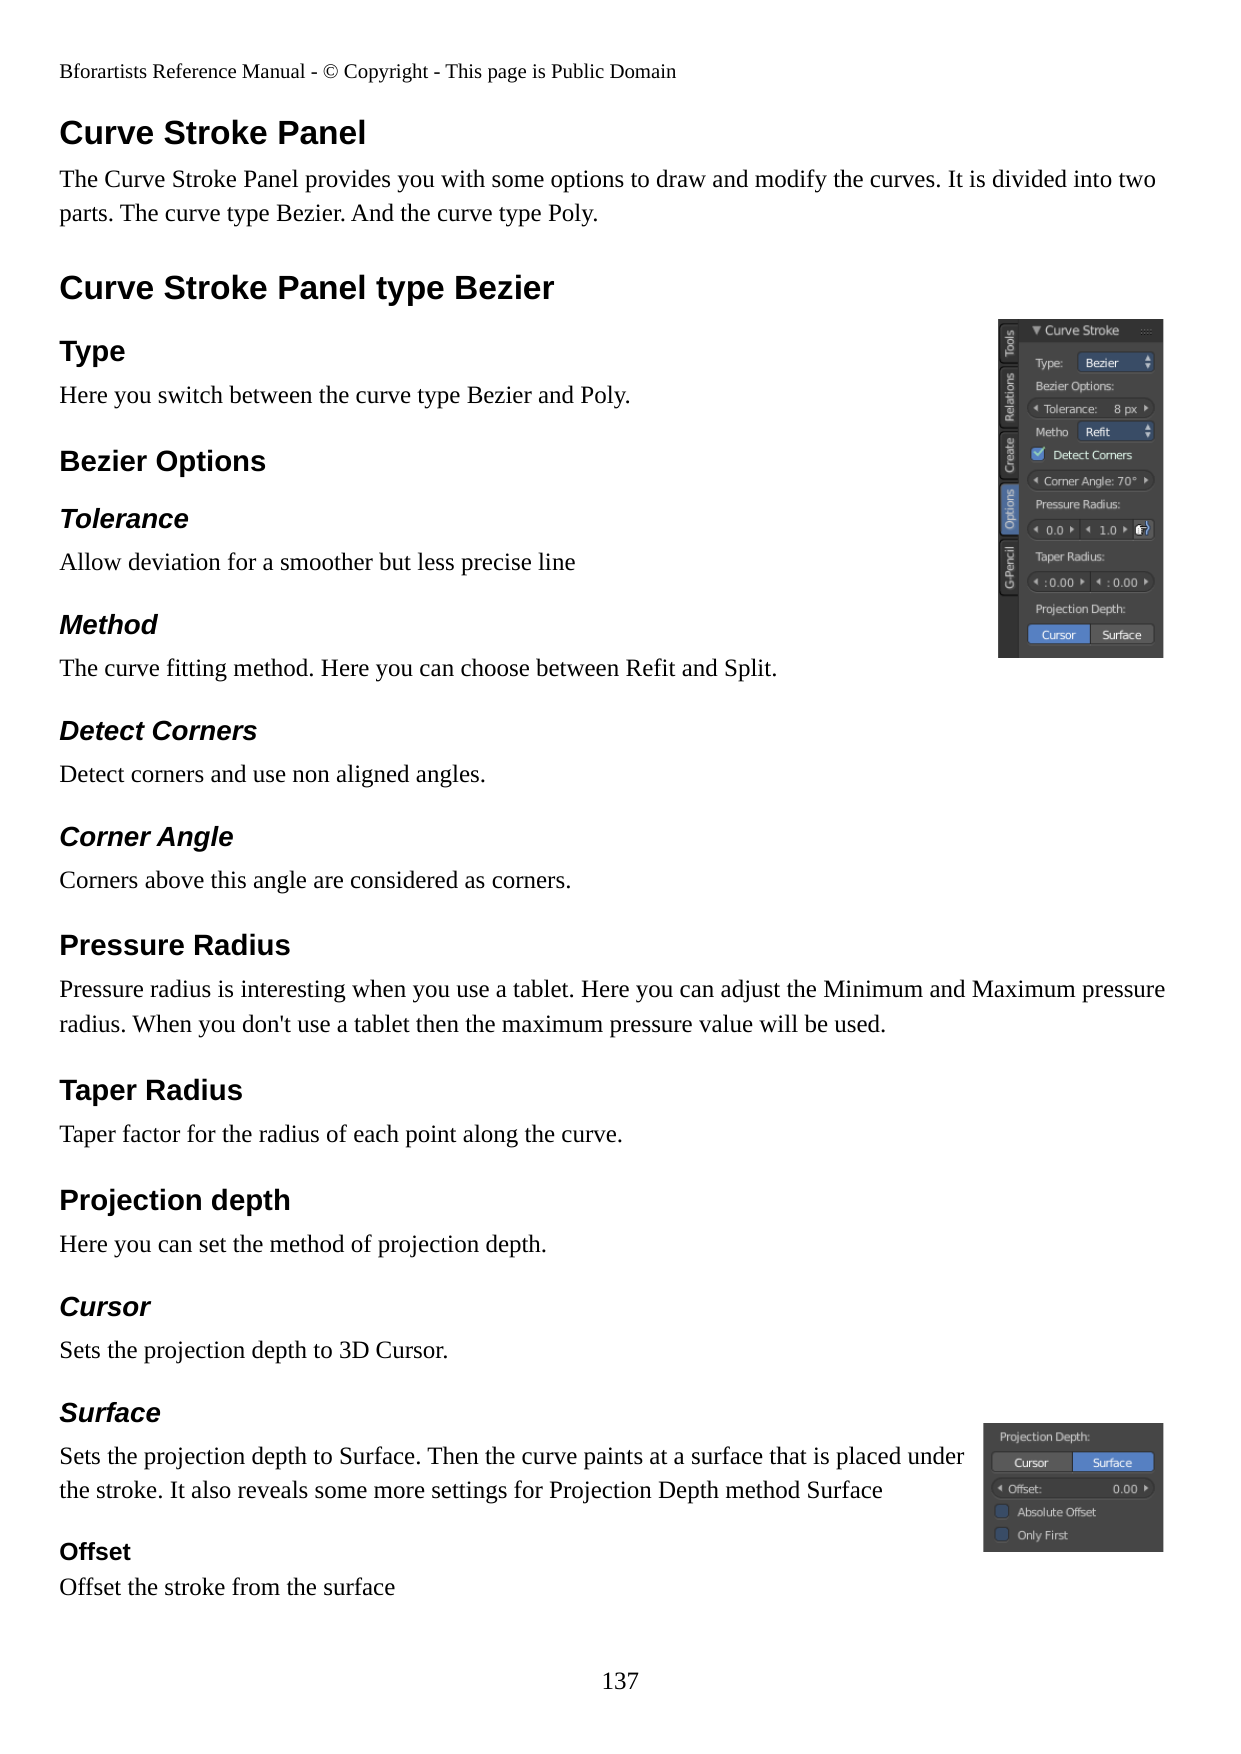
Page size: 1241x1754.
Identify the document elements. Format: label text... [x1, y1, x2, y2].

subtitle Taper Radius [59, 1073, 1181, 1106]
text Offset the stroke from the surface [59, 1572, 1181, 1600]
subtitle Offset [59, 1537, 1181, 1565]
text The curve fitting method. Here you can choose between Refit and Split. [59, 653, 1181, 682]
subtitle [1164, 334, 1181, 368]
subtitle Type [59, 334, 998, 368]
subtitle Pressure Radius [59, 928, 1181, 962]
text Allow deviation for a smoother but less precise line [59, 547, 998, 576]
text The Curve Stroke Panel provides you with some options to draw and modify the curves. It is divided into two parts. The curve type Bezier. And the curve type Poly. [59, 164, 1181, 227]
text Sets the projection depth to 3D Cursor. [59, 1335, 1181, 1363]
subtitle Surface [59, 1396, 1181, 1428]
picture [983, 1423, 1164, 1552]
subtitle [1164, 608, 1181, 640]
subtitle Cursor [59, 1290, 1181, 1322]
text Here you can set the method of projection depth. [59, 1229, 1181, 1258]
text Pressure radius is interesting when you use a tablet. Here you can adjust the Minimum and Maximum pressure radius. When you don't use a tablet then the maximum pressure value will be used. [59, 974, 1181, 1038]
text Here you switch between the curve type Bezier and Poly. [59, 380, 998, 409]
subtitle Detect Corners [59, 714, 1181, 746]
subtitle Corner Angle [59, 820, 1181, 852]
subtitle Curve Stroke Panel type Bezier [59, 268, 1181, 307]
subtitle Curve Stroke Panel [59, 113, 1181, 151]
subtitle [1164, 444, 1181, 477]
subtitle Method [59, 608, 998, 640]
subtitle Tolerance [59, 502, 998, 534]
text Corners above this angle are considered as corners. [59, 865, 1181, 893]
text Sets the projection depth to Surface. Then the curve paints at a surface that is placed under the stroke. It also reveals some more settings for Projection Depth method Surface [59, 1441, 983, 1504]
subtitle Projection depth [59, 1183, 1181, 1216]
text Detect corners and use non aligned angles. [59, 759, 1181, 787]
subtitle Bezier Options [59, 444, 998, 477]
text Taper factor for the radius of each point along the curve. [59, 1119, 1181, 1148]
picture [998, 319, 1164, 658]
subtitle [1164, 502, 1181, 534]
